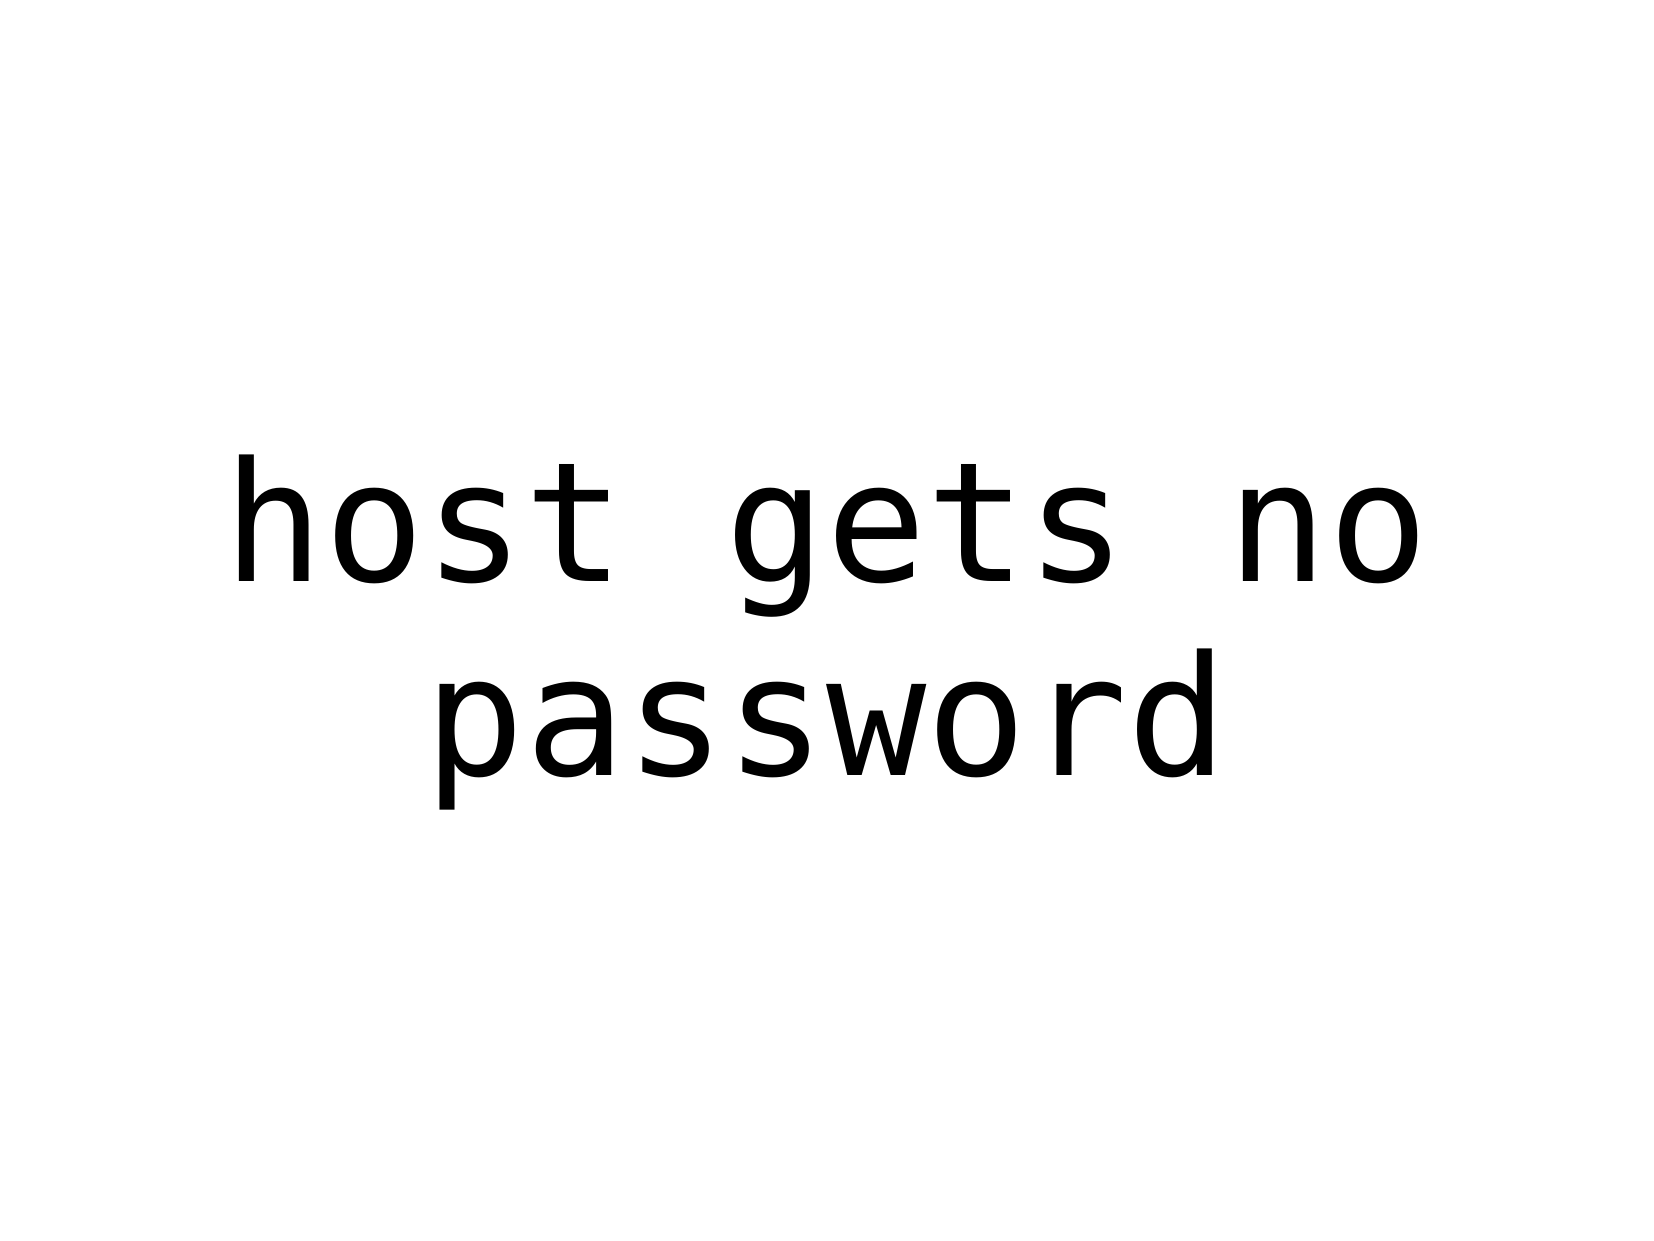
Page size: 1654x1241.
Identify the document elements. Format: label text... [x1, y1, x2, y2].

title host gets no password [82, 426, 1571, 815]
